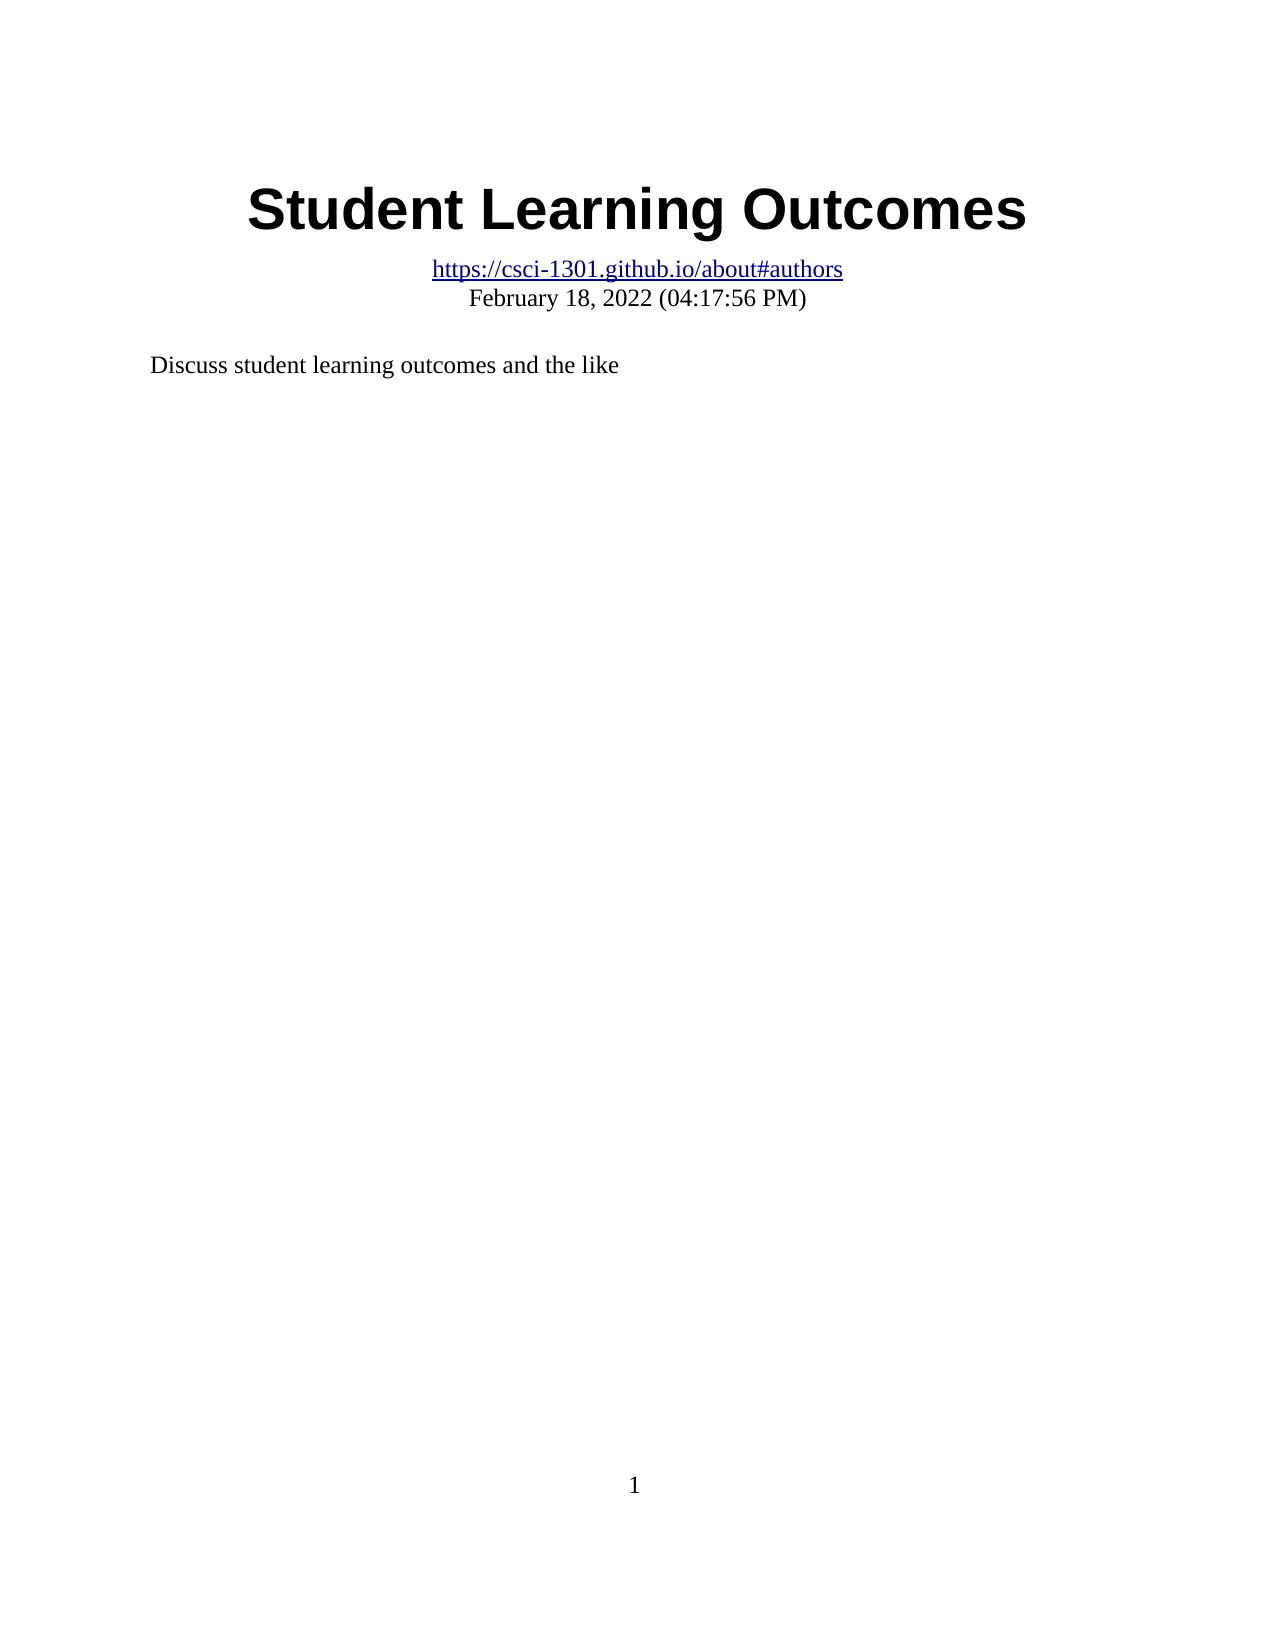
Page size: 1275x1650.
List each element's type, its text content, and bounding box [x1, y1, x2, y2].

text https://csci-1301.github.io/about#authors [150, 254, 1125, 283]
text February 18, 2022 (04:17:56 PM) [150, 283, 1125, 312]
title Student Learning Outcomes [150, 175, 1125, 242]
text Discuss student learning outcomes and the like [150, 350, 1125, 378]
